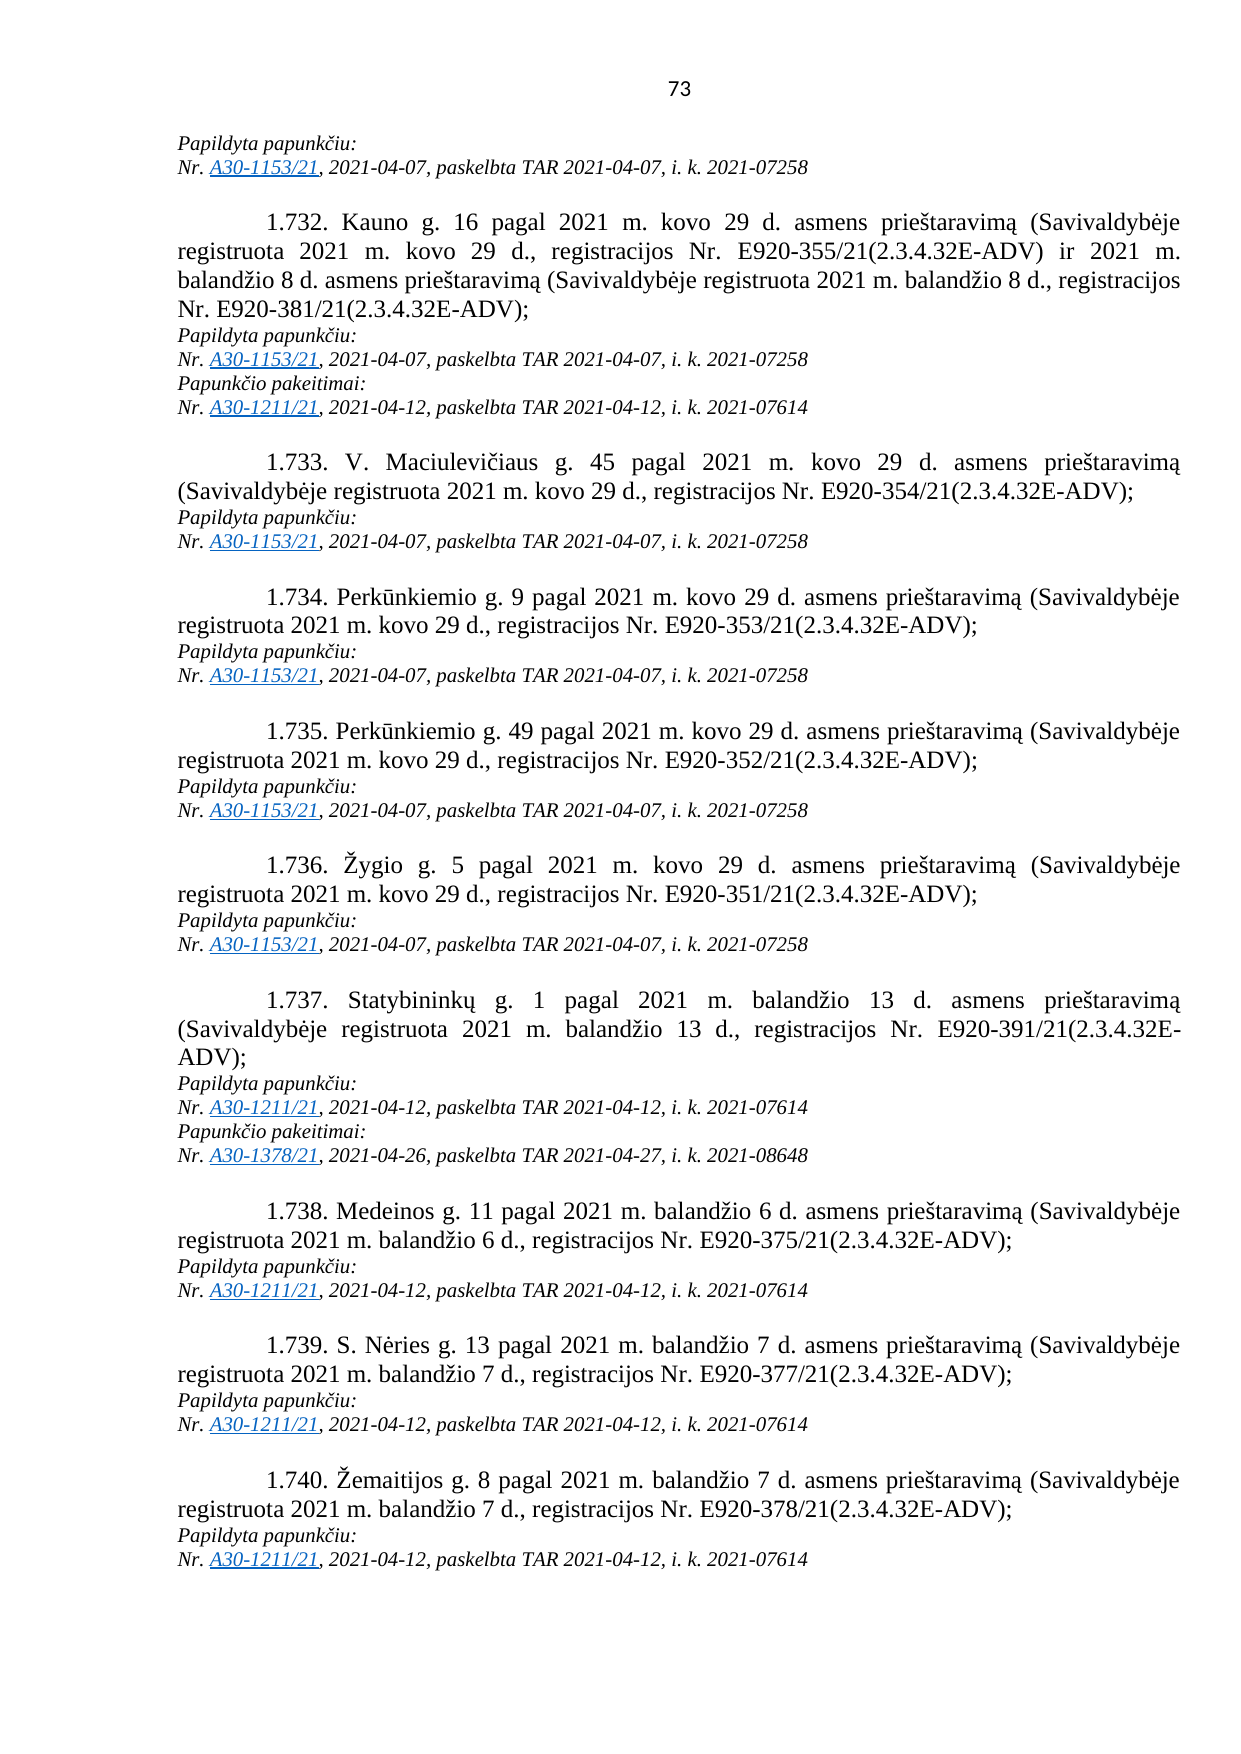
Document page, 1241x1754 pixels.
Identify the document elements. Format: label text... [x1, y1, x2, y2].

text 1.734. Perkūnkiemio g. 9 pagal 2021 m. kovo 29 d. asmens prieštaravimą (Savivaldybėje registruota 2021 m. kovo 29 d., registracijos Nr. E920-353/21(2.3.4.32E-ADV); [177, 582, 1181, 639]
text Papildyta papunkčiu: [177, 908, 1181, 932]
text Papunkčio pakeitimai: [177, 1119, 1181, 1143]
text Papildyta papunkčiu: [177, 1071, 1181, 1095]
text Papildyta papunkčiu: [177, 131, 1181, 155]
text Papildyta papunkčiu: [177, 505, 1181, 529]
text Nr. A30-1153/21, 2021-04-07, paskelbta TAR 2021-04-07, i. k. 2021-07258 [177, 347, 1181, 371]
text 1.740. Žemaitijos g. 8 pagal 2021 m. balandžio 7 d. asmens prieštaravimą (Savivaldybėje registruota 2021 m. balandžio 7 d., registracijos Nr. E920-378/21(2.3.4.32E-ADV); [177, 1465, 1181, 1522]
text Nr. A30-1211/21, 2021-04-12, paskelbta TAR 2021-04-12, i. k. 2021-07614 [177, 1547, 1181, 1571]
text 1.738. Medeinos g. 11 pagal 2021 m. balandžio 6 d. asmens prieštaravimą (Savivaldybėje registruota 2021 m. balandžio 6 d., registracijos Nr. E920-375/21(2.3.4.32E-ADV); [177, 1196, 1181, 1254]
text 1.737. Statybininkų g. 1 pagal 2021 m. balandžio 13 d. asmens prieštaravimą (Savivaldybėje registruota 2021 m. balandžio 13 d., registracijos Nr. E920-391/21(2.3.4.32E-ADV); [177, 985, 1181, 1071]
text 1.732. Kauno g. 16 pagal 2021 m. kovo 29 d. asmens prieštaravimą (Savivaldybėje registruota 2021 m. kovo 29 d., registracijos Nr. E920-355/21(2.3.4.32E-ADV) ir 2021 m. balandžio 8 d. asmens prieštaravimą (Savivaldybėje registruota 2021 m. balandžio 8 d., registracijos Nr. E920-381/21(2.3.4.32E-ADV); [177, 207, 1181, 322]
text Nr. A30-1153/21, 2021-04-07, paskelbta TAR 2021-04-07, i. k. 2021-07258 [177, 932, 1181, 956]
text Papildyta papunkčiu: [177, 1522, 1181, 1547]
text Papildyta papunkčiu: [177, 322, 1181, 347]
text Nr. A30-1378/21, 2021-04-26, paskelbta TAR 2021-04-27, i. k. 2021-08648 [177, 1143, 1181, 1167]
text Nr. A30-1153/21, 2021-04-07, paskelbta TAR 2021-04-07, i. k. 2021-07258 [177, 663, 1181, 687]
text Nr. A30-1153/21, 2021-04-07, paskelbta TAR 2021-04-07, i. k. 2021-07258 [177, 529, 1181, 553]
text 1.736. Žygio g. 5 pagal 2021 m. kovo 29 d. asmens prieštaravimą (Savivaldybėje registruota 2021 m. kovo 29 d., registracijos Nr. E920-351/21(2.3.4.32E-ADV); [177, 851, 1181, 908]
text 1.735. Perkūnkiemio g. 49 pagal 2021 m. kovo 29 d. asmens prieštaravimą (Savivaldybėje registruota 2021 m. kovo 29 d., registracijos Nr. E920-352/21(2.3.4.32E-ADV); [177, 716, 1181, 774]
text Papildyta papunkčiu: [177, 774, 1181, 798]
text Nr. A30-1153/21, 2021-04-07, paskelbta TAR 2021-04-07, i. k. 2021-07258 [177, 798, 1181, 822]
text Nr. A30-1211/21, 2021-04-12, paskelbta TAR 2021-04-12, i. k. 2021-07614 [177, 395, 1181, 419]
text Nr. A30-1211/21, 2021-04-12, paskelbta TAR 2021-04-12, i. k. 2021-07614 [177, 1278, 1181, 1302]
text 1.733. V. Maciulevičiaus g. 45 pagal 2021 m. kovo 29 d. asmens prieštaravimą (Savivaldybėje registruota 2021 m. kovo 29 d., registracijos Nr. E920-354/21(2.3.4.32E-ADV); [177, 447, 1181, 505]
text Papildyta papunkčiu: [177, 639, 1181, 663]
text Papunkčio pakeitimai: [177, 371, 1181, 395]
text Nr. A30-1211/21, 2021-04-12, paskelbta TAR 2021-04-12, i. k. 2021-07614 [177, 1412, 1181, 1436]
text Papildyta papunkčiu: [177, 1388, 1181, 1412]
text 1.739. S. Nėries g. 13 pagal 2021 m. balandžio 7 d. asmens prieštaravimą (Savivaldybėje registruota 2021 m. balandžio 7 d., registracijos Nr. E920-377/21(2.3.4.32E-ADV); [177, 1331, 1181, 1388]
text Nr. A30-1211/21, 2021-04-12, paskelbta TAR 2021-04-12, i. k. 2021-07614 [177, 1095, 1181, 1119]
text Nr. A30-1153/21, 2021-04-07, paskelbta TAR 2021-04-07, i. k. 2021-07258 [177, 155, 1181, 179]
text Papildyta papunkčiu: [177, 1254, 1181, 1278]
